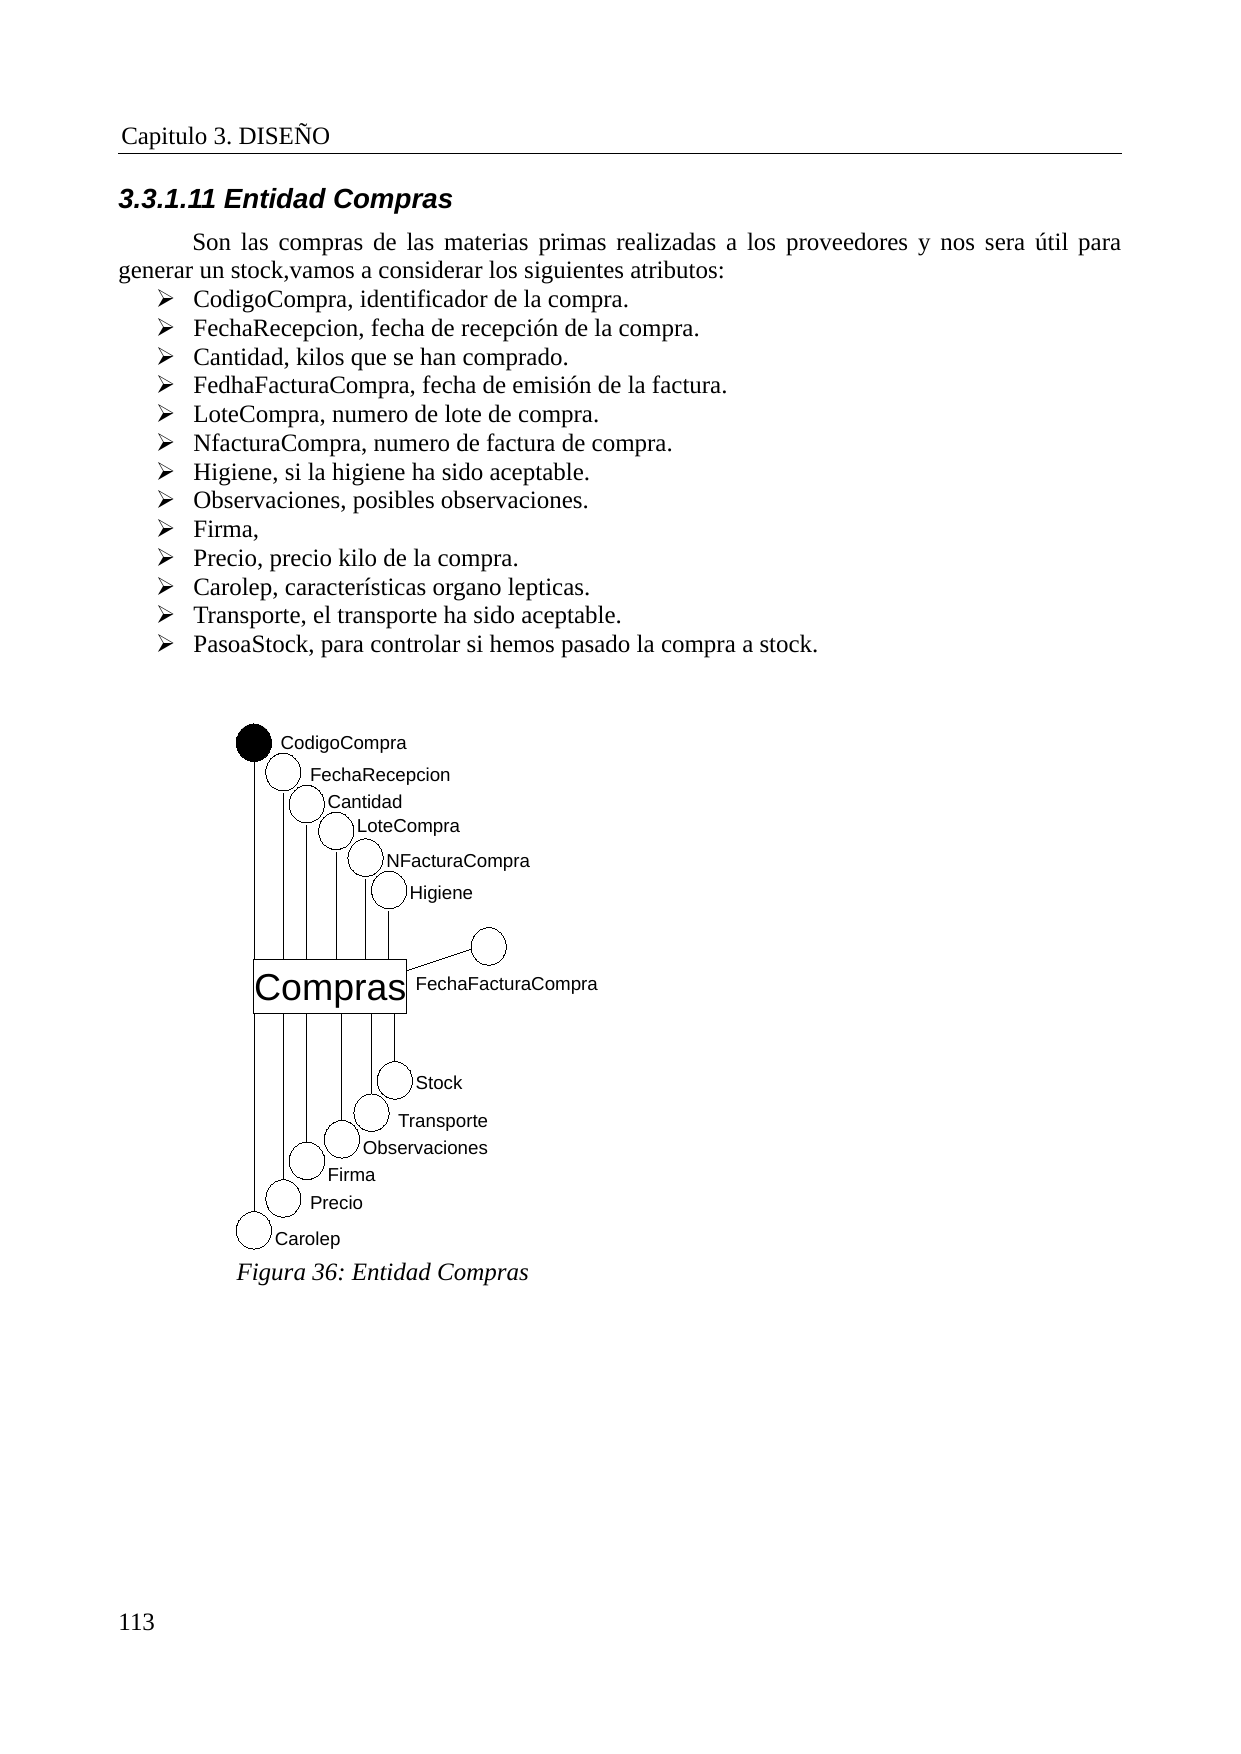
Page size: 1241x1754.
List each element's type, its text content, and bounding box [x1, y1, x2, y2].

text Son las compras de las materias primas realizadas a los proveedores y nos sera útil para generar un stock,vamos a considerar los siguientes atributos: [118, 227, 1122, 284]
list Transporte, el transporte ha sido aceptable. [156, 600, 1122, 629]
list CodigoCompra, identificador de la compra. [156, 284, 1122, 313]
list Higiene, si la higiene ha sido aceptable. [156, 457, 1122, 485]
subtitle 3.3.1.11 Entidad Compras [118, 182, 1122, 214]
list FechaRecepcion, fecha de recepción de la compra. [156, 313, 1122, 342]
list PasoaStock, para controlar si hemos pasado la compra a stock. [156, 629, 1122, 658]
list FedhaFacturaCompra, fecha de emisión de la factura. [156, 370, 1122, 399]
list Cantidad, kilos que se han comprado. [156, 342, 1122, 370]
list Observaciones, posibles observaciones. [156, 485, 1122, 514]
list LoteCompra, numero de lote de compra. [156, 399, 1122, 428]
list Firma, [156, 514, 1122, 543]
list Carolep, características organo lepticas. [156, 572, 1122, 600]
text Figura 36: Entidad Compras [236, 1257, 649, 1286]
list Precio, precio kilo de la compra. [156, 543, 1122, 572]
list NfacturaCompra, numero de factura de compra. [156, 428, 1122, 457]
